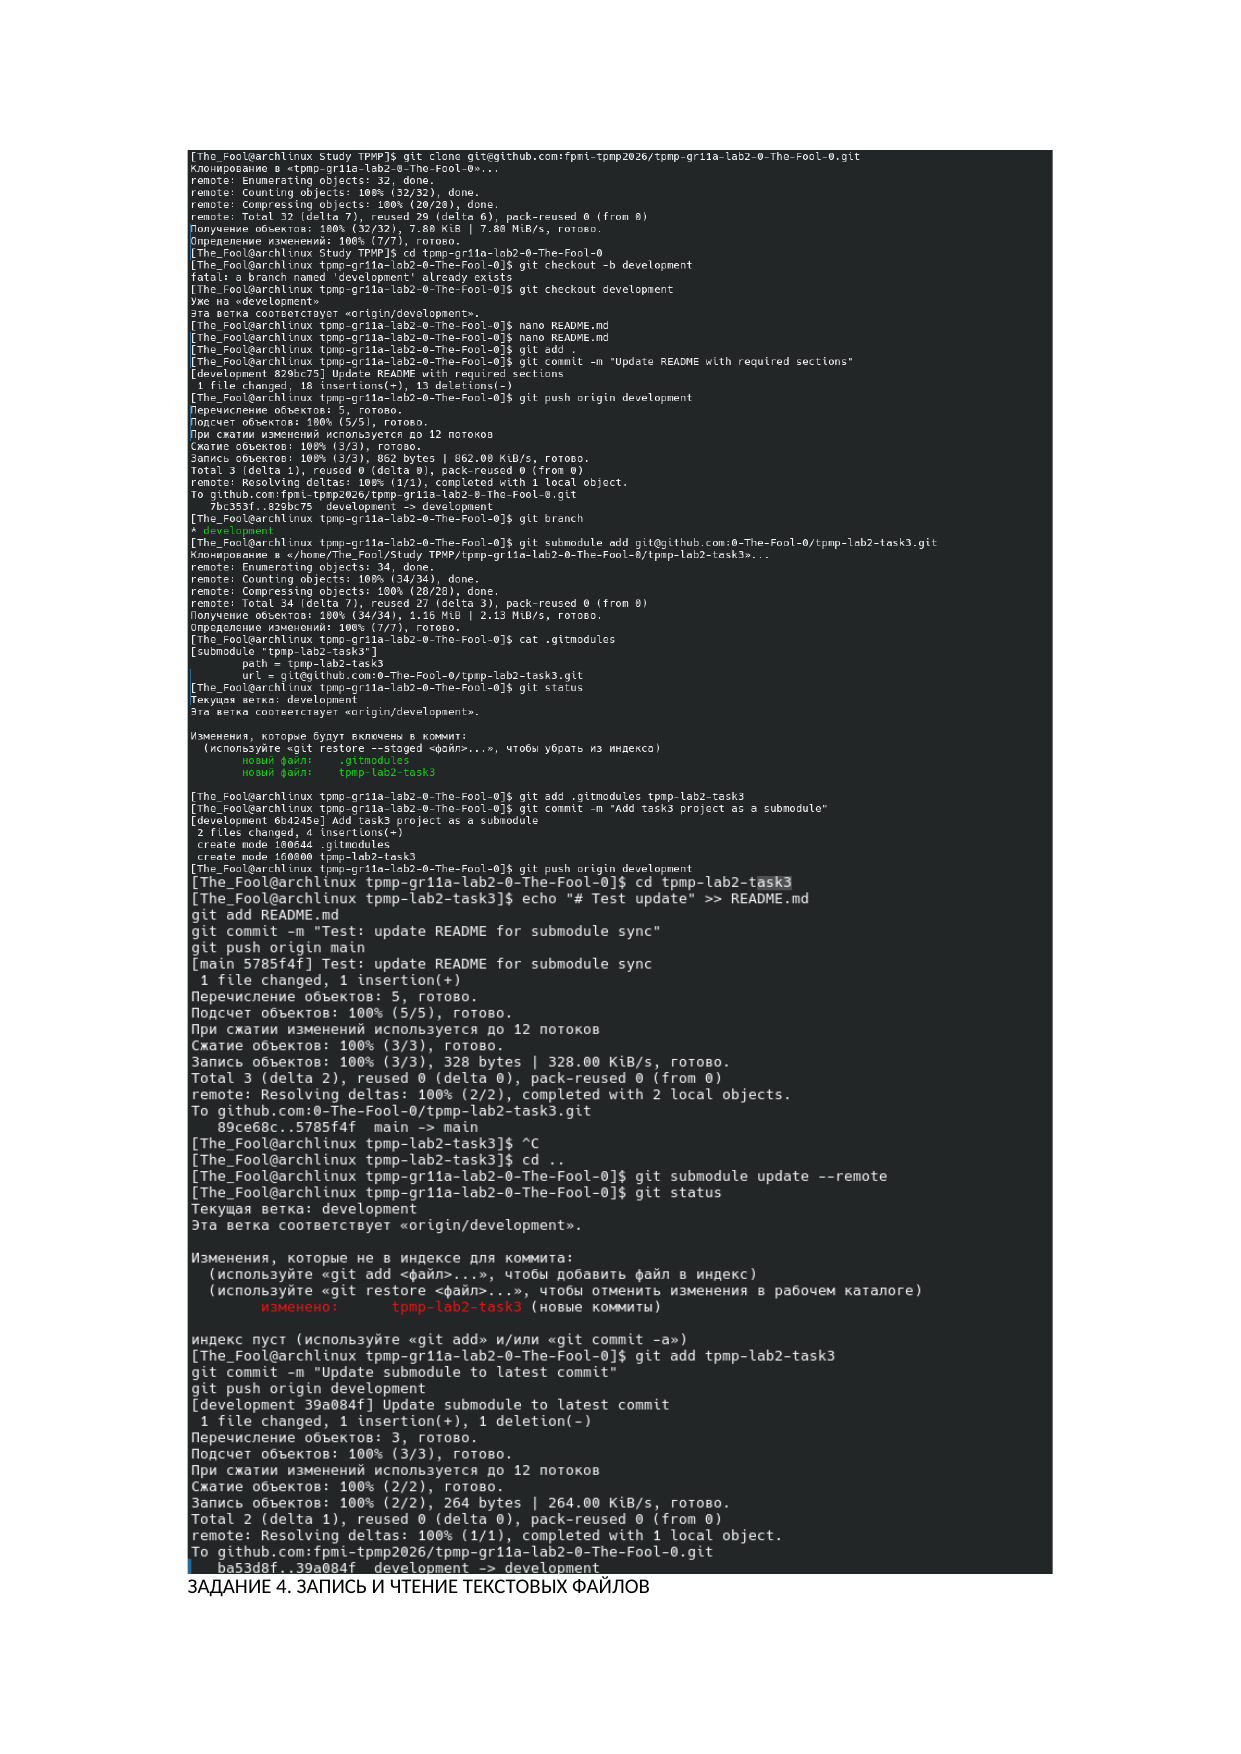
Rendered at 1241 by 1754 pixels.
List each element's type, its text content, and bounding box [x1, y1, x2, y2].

text ЗАДАНИЕ 4. ЗАПИСЬ И ЧТЕНИЕ ТЕКСТОВЫХ ФАЙЛОВ [187, 1574, 1053, 1599]
picture [187, 150, 1053, 1574]
